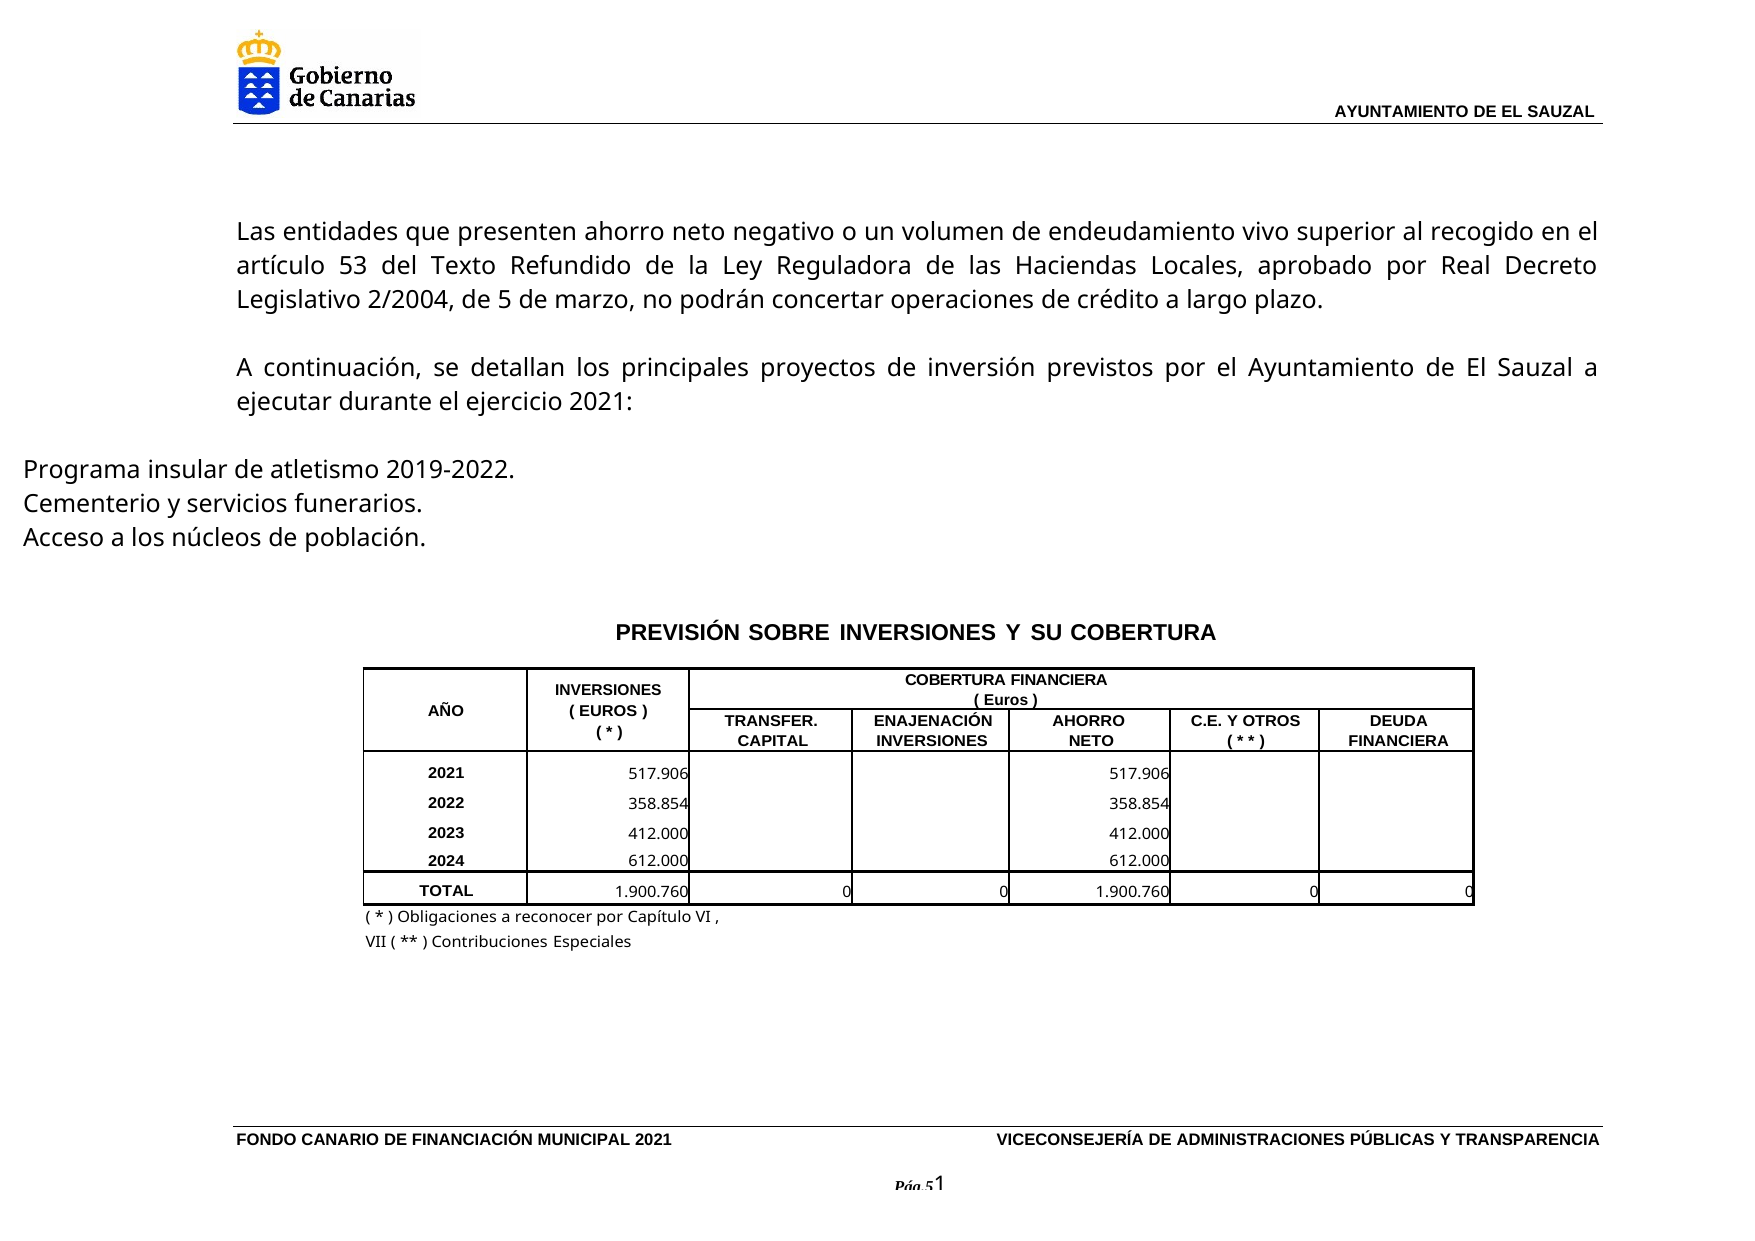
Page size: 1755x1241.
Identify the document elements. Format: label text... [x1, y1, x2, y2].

table_header AÑO [364, 670, 526, 750]
text Las entidades que presenten ahorro neto negativo o un volumen de endeudamiento vivo superior al recogido en el artículo 53 del Texto Refundido de la Ley Reguladora de las Haciendas Locales, aprobado por Real Decreto Legislativo 2/2004, de 5 de marzo, no podrán concertar operaciones de crédito a largo plazo. [236, 213, 1600, 316]
text PREVISIÓN SOBRE INVERSIONES Y SU COBERTURA [615, 619, 1633, 645]
table_cell C.E. Y OTROS ( * * ) [1171, 710, 1318, 750]
table_cell 412.000 [528, 814, 688, 844]
table_cell 0 [853, 873, 1008, 902]
table_cell 1.900.760 [528, 873, 688, 902]
table_cell DEUDA FINANCIERA [1320, 710, 1472, 750]
table_cell 2021 [364, 752, 526, 785]
text A continuación, se detallan los principales proyectos de inversión previstos por el Ayuntamiento de El Sauzal a ejecutar durante el ejercicio 2021: [236, 350, 1600, 418]
table_cell 0 [1171, 873, 1318, 902]
table_cell [853, 752, 1008, 869]
table_cell 2022 [364, 785, 526, 814]
table_cell 2023 [364, 814, 526, 844]
table_cell 517.906 [1010, 752, 1169, 785]
table_cell [1171, 752, 1318, 869]
text ( * ) Obligaciones a reconocer por Capítulo VI , VII ( ** ) Contribuciones Especiales [365, 906, 728, 952]
table_cell 0 [690, 873, 851, 902]
table_cell 412.000 [1010, 814, 1169, 844]
list Cementerio y servicios funerarios. [0, 486, 1633, 520]
list Programa insular de atletismo 2019-2022. [0, 452, 1633, 486]
table_cell [1320, 752, 1472, 869]
table_cell [690, 752, 851, 869]
table_cell AHORRO NETO [1010, 710, 1169, 750]
table_header INVERSIONES ( EUROS ) ( * ) [528, 670, 688, 750]
table_cell 358.854 [528, 785, 688, 814]
table_cell 1.900.760 [1010, 873, 1169, 902]
table_cell 2024 [364, 844, 526, 869]
table_cell ENAJENACIÓN INVERSIONES [853, 710, 1008, 750]
table_cell 358.854 [1010, 785, 1169, 814]
table_cell 517.906 [528, 752, 688, 785]
table_cell 0 [1320, 873, 1472, 902]
list Acceso a los núcleos de población. [0, 520, 1633, 554]
table_cell 612.000 [1010, 844, 1169, 869]
table_header COBERTURA FINANCIERA ( Euros ) [690, 670, 1472, 708]
table_cell TRANSFER. CAPITAL [690, 710, 851, 750]
table_cell 612.000 [528, 844, 688, 869]
table_cell TOTAL [364, 873, 526, 902]
